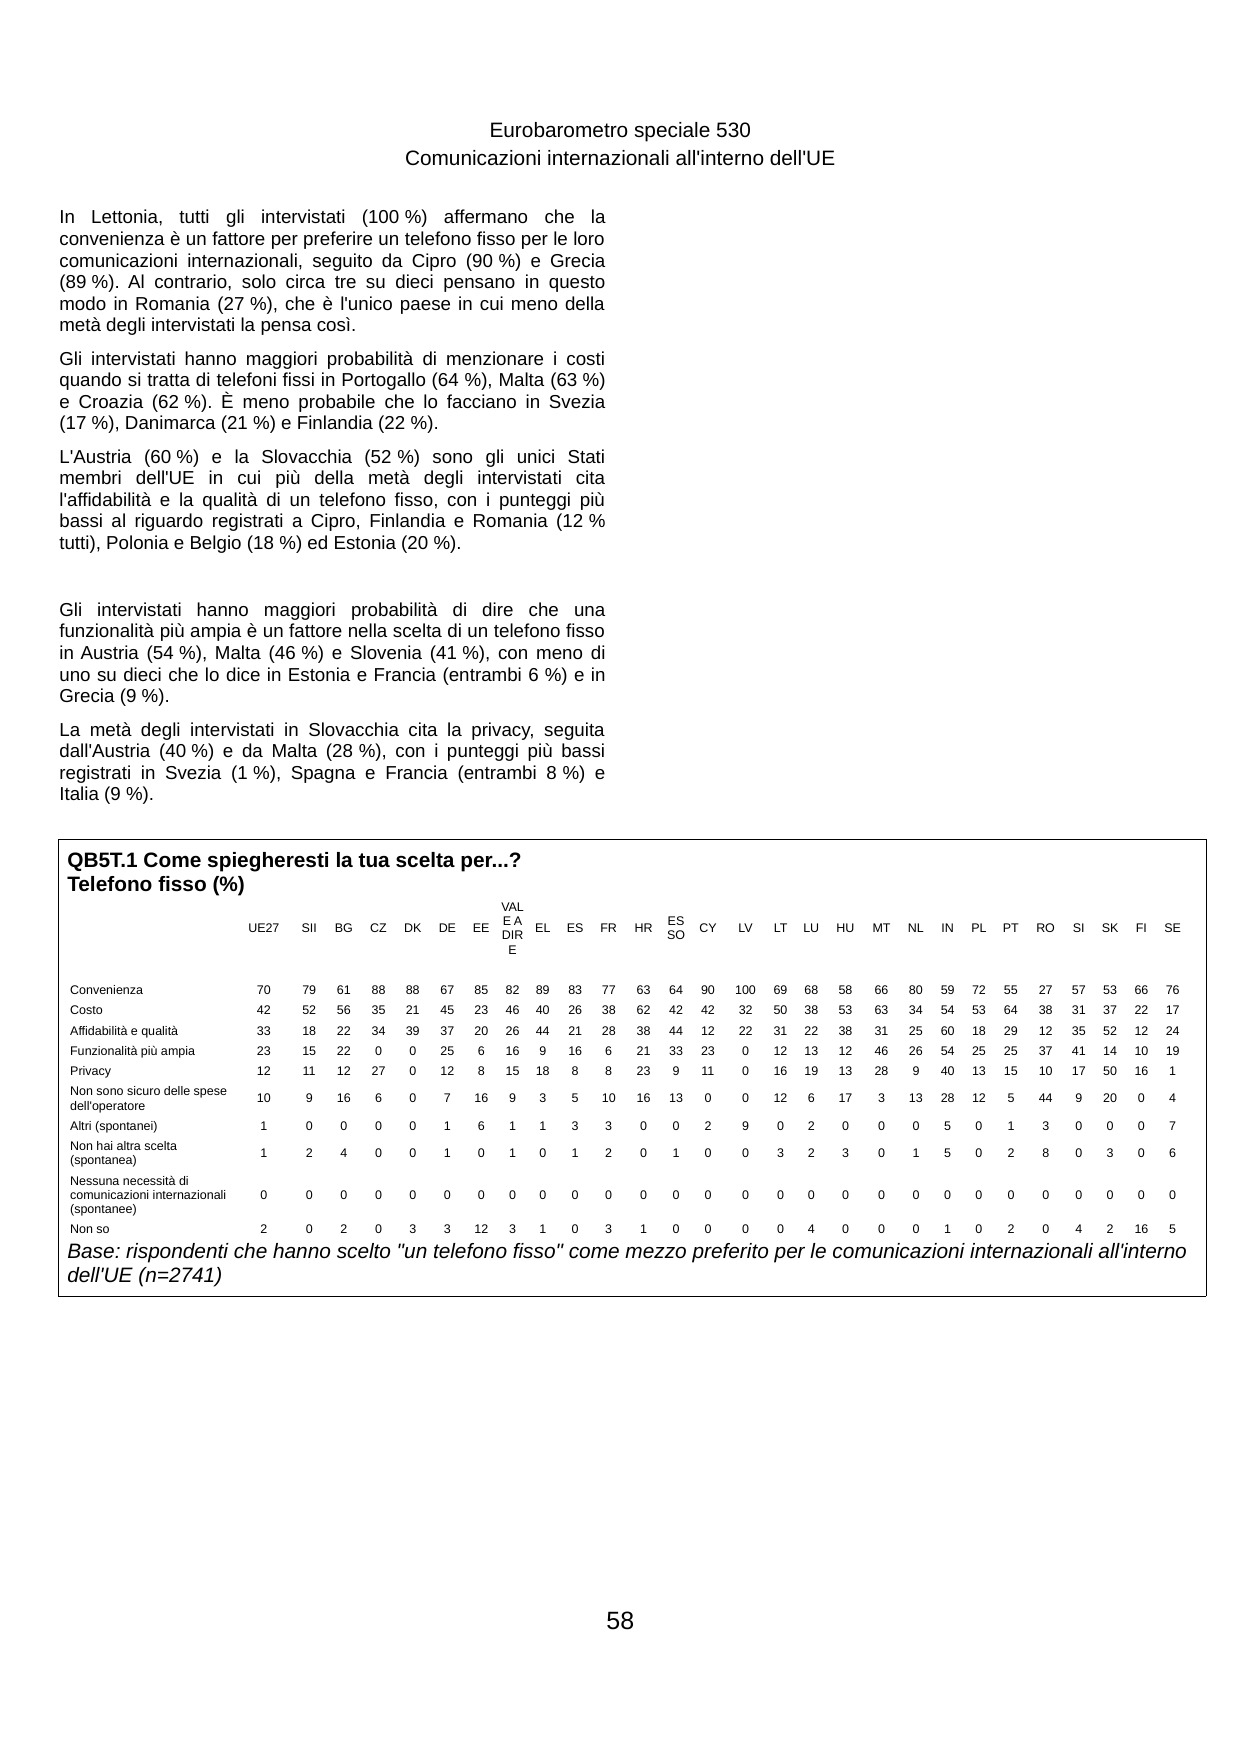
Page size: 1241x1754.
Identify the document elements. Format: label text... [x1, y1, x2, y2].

table_cell 0 [661, 1219, 690, 1239]
table_header FI [1127, 896, 1156, 959]
table_cell [899, 960, 932, 980]
table_cell 0 [863, 1219, 899, 1239]
table_cell 2 [795, 1136, 827, 1170]
table_cell 12 [326, 1061, 361, 1081]
table_cell 0 [690, 1136, 725, 1170]
table_cell 0 [963, 1115, 994, 1136]
table_cell 64 [994, 1000, 1027, 1020]
table_cell 66 [1127, 980, 1156, 1000]
table_cell [464, 960, 498, 980]
table_cell 6 [361, 1081, 395, 1115]
table_cell [795, 960, 827, 980]
table_cell 16 [1127, 1219, 1156, 1239]
table_cell Affidabilità e qualità [67, 1020, 235, 1040]
table_cell 22 [725, 1020, 766, 1040]
table_cell 17 [1156, 1000, 1189, 1020]
table_cell 13 [963, 1061, 994, 1081]
table_cell 0 [1064, 1115, 1093, 1136]
table_cell 24 [1156, 1020, 1189, 1040]
table_cell 0 [1093, 1115, 1127, 1136]
table_cell 3 [1093, 1136, 1127, 1170]
table_cell 20 [1093, 1081, 1127, 1115]
table_cell Nessuna necessità di comunicazioni internazionali (spontanee) [67, 1170, 235, 1219]
table_cell 22 [795, 1020, 827, 1040]
table_cell 16 [766, 1061, 795, 1081]
table_cell 0 [558, 1219, 592, 1239]
table_cell 0 [1027, 1170, 1064, 1219]
text In Lettonia, tutti gli intervistati (100 %) affermano che la convenienza è un fattore per preferire un telefono fisso per le loro comunicazioni internazionali, seguito da Cipro (90 %) e Grecia (89 %). Al contrario, solo circa tre su dieci pensano in questo modo in Romania (27 %), che è l'unico paese in cui meno della metà degli intervistati la pensa così. [59, 206, 605, 336]
table_cell 0 [827, 1170, 863, 1219]
table_cell 12 [430, 1061, 464, 1081]
table_cell 4 [326, 1136, 361, 1170]
table_cell 12 [766, 1081, 795, 1115]
table_cell 16 [625, 1081, 661, 1115]
text Gli intervistati hanno maggiori probabilità di menzionare i costi quando si tratta di telefoni fissi in Portogallo (64 %), Malta (63 %) e Croazia (62 %). È meno probabile che lo facciano in Svezia (17 %), Danimarca (21 %) e Finlandia (22 %). [59, 347, 605, 434]
table_cell 12 [963, 1081, 994, 1115]
table_cell 2 [326, 1219, 361, 1239]
table_cell 37 [430, 1020, 464, 1040]
table_cell 0 [827, 1115, 863, 1136]
table_cell 26 [558, 1000, 592, 1020]
table_cell 5 [994, 1081, 1027, 1115]
table_cell 0 [592, 1170, 625, 1219]
table_cell 23 [464, 1000, 498, 1020]
table_cell [690, 960, 725, 980]
table_cell 0 [498, 1170, 527, 1219]
table_cell 5 [558, 1081, 592, 1115]
text Base: rispondenti che hanno scelto "un telefono fisso" come mezzo preferito per le comunicazioni internazionali all'interno dell'UE (n=2741) [67, 1239, 1197, 1287]
table_cell 18 [527, 1061, 558, 1081]
table_cell 1 [625, 1219, 661, 1239]
table_cell 0 [766, 1219, 795, 1239]
table_cell 28 [863, 1061, 899, 1081]
table_cell 0 [527, 1136, 558, 1170]
table_cell 3 [558, 1115, 592, 1136]
table_cell 23 [625, 1061, 661, 1081]
table_cell 15 [498, 1061, 527, 1081]
table_cell 89 [527, 980, 558, 1000]
table_cell 19 [1156, 1040, 1189, 1061]
table_cell 13 [661, 1081, 690, 1115]
table_cell 52 [292, 1000, 326, 1020]
table_header [67, 896, 235, 959]
table_header MT [863, 896, 899, 959]
table_cell 39 [395, 1020, 430, 1040]
table_cell 0 [464, 1136, 498, 1170]
table_cell 0 [625, 1170, 661, 1219]
table_header SI [1064, 896, 1093, 959]
table_cell Altri (spontanei) [67, 1115, 235, 1136]
table_cell 13 [795, 1040, 827, 1061]
table_cell 13 [827, 1061, 863, 1081]
table_cell 16 [558, 1040, 592, 1061]
table_cell 58 [827, 980, 863, 1000]
text Telefono fisso (%) [67, 872, 1197, 896]
table_cell 0 [1127, 1136, 1156, 1170]
table_cell 9 [527, 1040, 558, 1061]
table_cell 9 [1064, 1081, 1093, 1115]
table_cell 12 [690, 1020, 725, 1040]
text QB5T.1 Come spiegheresti la tua scelta per...? [67, 848, 1197, 872]
table_cell 53 [827, 1000, 863, 1020]
table_cell 0 [235, 1170, 292, 1219]
table_cell 0 [795, 1170, 827, 1219]
table_cell 35 [1064, 1020, 1093, 1040]
table_cell 2 [592, 1136, 625, 1170]
table_cell 26 [899, 1040, 932, 1061]
table_header SE [1156, 896, 1189, 959]
table_cell 0 [361, 1219, 395, 1239]
table_cell 0 [827, 1219, 863, 1239]
table_cell 88 [361, 980, 395, 1000]
table_cell 0 [527, 1170, 558, 1219]
table_cell 0 [725, 1061, 766, 1081]
table_cell 83 [558, 980, 592, 1000]
table_cell 10 [592, 1081, 625, 1115]
table_cell [863, 960, 899, 980]
table_cell 1 [235, 1136, 292, 1170]
table_cell [1127, 960, 1156, 980]
table_cell 0 [932, 1170, 963, 1219]
table_cell 0 [690, 1219, 725, 1239]
table_cell Convenienza [67, 980, 235, 1000]
table_cell 53 [1093, 980, 1127, 1000]
table_cell 0 [1127, 1170, 1156, 1219]
table_cell 34 [899, 1000, 932, 1020]
table_cell 17 [1064, 1061, 1093, 1081]
table_cell 69 [766, 980, 795, 1000]
table_cell 0 [361, 1136, 395, 1170]
table_cell [235, 960, 292, 980]
table_header VALE A DIRE [498, 896, 527, 959]
table_cell 38 [625, 1020, 661, 1040]
table_header RO [1027, 896, 1064, 959]
table_cell 70 [235, 980, 292, 1000]
table_cell Costo [67, 1000, 235, 1020]
table_cell 10 [1127, 1040, 1156, 1061]
table_cell [661, 960, 690, 980]
table_cell [558, 960, 592, 980]
table_cell 25 [430, 1040, 464, 1061]
table_cell 66 [863, 980, 899, 1000]
table_header ES [558, 896, 592, 959]
table_cell 15 [292, 1040, 326, 1061]
table_cell 13 [899, 1081, 932, 1115]
table_cell 23 [690, 1040, 725, 1061]
table_cell 27 [361, 1061, 395, 1081]
table_cell 1 [661, 1136, 690, 1170]
table_cell 4 [1064, 1219, 1093, 1239]
table_cell 44 [527, 1020, 558, 1040]
table_cell 0 [625, 1115, 661, 1136]
table_cell 11 [292, 1061, 326, 1081]
table_cell [994, 960, 1027, 980]
table_cell 41 [1064, 1040, 1093, 1061]
table_cell 10 [1027, 1061, 1064, 1081]
table_cell 9 [292, 1081, 326, 1115]
table_cell 6 [464, 1040, 498, 1061]
table_cell 0 [361, 1115, 395, 1136]
table_cell 9 [899, 1061, 932, 1081]
text L'Austria (60 %) e la Slovacchia (52 %) sono gli unici Stati membri dell'UE in cui più della metà degli intervistati cita l'affidabilità e la qualità di un telefono fisso, con i punteggi più bassi al riguardo registrati a Cipro, Finlandia e Romania (12 % tutti), Polonia e Belgio (18 %) ed Estonia (20 %). [59, 446, 605, 553]
table_cell 6 [464, 1115, 498, 1136]
table_header LT [766, 896, 795, 959]
table_cell 0 [661, 1170, 690, 1219]
table_cell 25 [994, 1040, 1027, 1061]
table_cell 1 [498, 1136, 527, 1170]
table_cell 19 [795, 1061, 827, 1081]
table_cell 0 [963, 1219, 994, 1239]
table_header EL [527, 896, 558, 959]
table_cell 0 [292, 1219, 326, 1239]
table_cell 6 [1156, 1136, 1189, 1170]
table_header DK [395, 896, 430, 959]
table_cell 16 [326, 1081, 361, 1115]
table_cell 46 [863, 1040, 899, 1061]
table_cell 61 [326, 980, 361, 1000]
table_cell 3 [498, 1219, 527, 1239]
table_cell 8 [1027, 1136, 1064, 1170]
table_cell 7 [1156, 1115, 1189, 1136]
table_cell 14 [1093, 1040, 1127, 1061]
table_cell 9 [498, 1081, 527, 1115]
table_cell 12 [827, 1040, 863, 1061]
table_cell 0 [326, 1115, 361, 1136]
table_cell 4 [795, 1219, 827, 1239]
table_cell 1 [430, 1136, 464, 1170]
table_cell [430, 960, 464, 980]
table_cell Non hai altra scelta (spontanea) [67, 1136, 235, 1170]
table_cell 38 [592, 1000, 625, 1020]
table_cell 5 [932, 1115, 963, 1136]
table_cell [592, 960, 625, 980]
table_cell 2 [994, 1219, 1027, 1239]
table_cell 63 [863, 1000, 899, 1020]
table_cell 2 [235, 1219, 292, 1239]
table_cell 0 [395, 1061, 430, 1081]
table_cell 21 [625, 1040, 661, 1061]
table_cell 37 [1093, 1000, 1127, 1020]
table_cell 23 [235, 1040, 292, 1061]
table_cell 0 [625, 1136, 661, 1170]
table_cell 8 [592, 1061, 625, 1081]
table_cell 3 [766, 1136, 795, 1170]
table_cell 0 [899, 1170, 932, 1219]
table_cell 85 [464, 980, 498, 1000]
table_cell 16 [464, 1081, 498, 1115]
table_cell 63 [625, 980, 661, 1000]
table_cell 28 [592, 1020, 625, 1040]
table_cell 18 [963, 1020, 994, 1040]
table_cell 3 [395, 1219, 430, 1239]
table_header PT [994, 896, 1027, 959]
table_cell 0 [863, 1136, 899, 1170]
table_cell 38 [827, 1020, 863, 1040]
table_cell 0 [661, 1115, 690, 1136]
table_cell 9 [725, 1115, 766, 1136]
table_cell 1 [527, 1219, 558, 1239]
table_cell Non so [67, 1219, 235, 1239]
table_header BG [326, 896, 361, 959]
table_header HU [827, 896, 863, 959]
table_cell 1 [558, 1136, 592, 1170]
table_cell 22 [326, 1020, 361, 1040]
table_cell 72 [963, 980, 994, 1000]
table_cell 32 [725, 1000, 766, 1020]
table_cell 0 [899, 1115, 932, 1136]
table_cell 2 [690, 1115, 725, 1136]
table_cell 16 [498, 1040, 527, 1061]
table_cell 0 [863, 1170, 899, 1219]
table_cell 1 [235, 1115, 292, 1136]
table_cell [766, 960, 795, 980]
table_cell 0 [395, 1040, 430, 1061]
table_cell 50 [1093, 1061, 1127, 1081]
table_cell 10 [235, 1081, 292, 1115]
table_header LU [795, 896, 827, 959]
table_header FR [592, 896, 625, 959]
table_header HR [625, 896, 661, 959]
table_cell 22 [326, 1040, 361, 1061]
table_cell 0 [292, 1115, 326, 1136]
table_cell 42 [690, 1000, 725, 1020]
table_header IN [932, 896, 963, 959]
table_cell Funzionalità più ampia [67, 1040, 235, 1061]
table_cell 0 [1064, 1136, 1093, 1170]
table_cell 100 [725, 980, 766, 1000]
table_cell [1156, 960, 1189, 980]
table_cell 15 [994, 1061, 1027, 1081]
table_cell 46 [498, 1000, 527, 1020]
table_cell 5 [1156, 1219, 1189, 1239]
table_cell 40 [932, 1061, 963, 1081]
table_header SII [292, 896, 326, 959]
table_cell 42 [661, 1000, 690, 1020]
table_cell 77 [592, 980, 625, 1000]
table_cell 37 [1027, 1040, 1064, 1061]
table_cell 0 [326, 1170, 361, 1219]
table_cell [361, 960, 395, 980]
table_cell 8 [558, 1061, 592, 1081]
table_header EE [464, 896, 498, 959]
table_header NL [899, 896, 932, 959]
table_cell 0 [1127, 1081, 1156, 1115]
table_cell 12 [464, 1219, 498, 1239]
table_cell 0 [464, 1170, 498, 1219]
table_cell 33 [661, 1040, 690, 1061]
table_cell 31 [863, 1020, 899, 1040]
table_cell 1 [994, 1115, 1027, 1136]
table_cell 53 [963, 1000, 994, 1020]
table_cell 3 [863, 1081, 899, 1115]
table_cell 28 [932, 1081, 963, 1115]
table_cell 80 [899, 980, 932, 1000]
table_cell 6 [592, 1040, 625, 1061]
table_cell 0 [395, 1081, 430, 1115]
table_cell 44 [661, 1020, 690, 1040]
table_cell 79 [292, 980, 326, 1000]
table_cell 0 [395, 1136, 430, 1170]
table_cell 25 [899, 1020, 932, 1040]
table_cell 0 [766, 1115, 795, 1136]
table_cell 57 [1064, 980, 1093, 1000]
table_header SK [1093, 896, 1127, 959]
table_cell 8 [464, 1061, 498, 1081]
table_cell 2 [795, 1115, 827, 1136]
table_cell 22 [1127, 1000, 1156, 1020]
table_cell 3 [827, 1136, 863, 1170]
table_cell 29 [994, 1020, 1027, 1040]
table_cell [725, 960, 766, 980]
table_cell 0 [725, 1219, 766, 1239]
table_cell 0 [395, 1170, 430, 1219]
table_cell [827, 960, 863, 980]
table_cell [1064, 960, 1093, 980]
table_cell 27 [1027, 980, 1064, 1000]
table_cell 21 [558, 1020, 592, 1040]
table_cell 1 [498, 1115, 527, 1136]
table_cell 0 [863, 1115, 899, 1136]
text Gli intervistati hanno maggiori probabilità di dire che una funzionalità più ampia è un fattore nella scelta di un telefono fisso in Austria (54 %), Malta (46 %) e Slovenia (41 %), con meno di uno su dieci che lo dice in Estonia e Francia (entrambi 6 %) e in Grecia (9 %). [59, 599, 605, 707]
table_cell 64 [661, 980, 690, 1000]
table_cell [498, 960, 527, 980]
table_cell [67, 960, 235, 980]
table_cell 38 [1027, 1000, 1064, 1020]
table_cell 6 [795, 1081, 827, 1115]
table_header LV [725, 896, 766, 959]
table_cell 0 [1156, 1170, 1189, 1219]
table_cell 0 [1127, 1115, 1156, 1136]
table_header DE [430, 896, 464, 959]
table_cell [625, 960, 661, 980]
table_cell 20 [464, 1020, 498, 1040]
table_cell 4 [1156, 1081, 1189, 1115]
table_cell 54 [932, 1000, 963, 1020]
table_cell 60 [932, 1020, 963, 1040]
table_cell 0 [994, 1170, 1027, 1219]
table_cell 0 [725, 1081, 766, 1115]
table_cell 76 [1156, 980, 1189, 1000]
table_cell 31 [1064, 1000, 1093, 1020]
table_cell 38 [795, 1000, 827, 1020]
table_cell 62 [625, 1000, 661, 1020]
table_cell 0 [766, 1170, 795, 1219]
table_cell 0 [963, 1170, 994, 1219]
table_cell [527, 960, 558, 980]
table_cell 12 [1127, 1020, 1156, 1040]
table_cell 0 [899, 1219, 932, 1239]
table_cell 0 [395, 1115, 430, 1136]
table_cell 7 [430, 1081, 464, 1115]
table_cell 21 [395, 1000, 430, 1020]
table_cell 34 [361, 1020, 395, 1040]
table_cell 0 [690, 1170, 725, 1219]
table_cell 12 [1027, 1020, 1064, 1040]
table_cell 0 [1027, 1219, 1064, 1239]
table_cell 59 [932, 980, 963, 1000]
table_cell 1 [932, 1219, 963, 1239]
table_cell 0 [1064, 1170, 1093, 1219]
table_cell 1 [430, 1115, 464, 1136]
table_cell 5 [932, 1136, 963, 1170]
table_cell 11 [690, 1061, 725, 1081]
table_cell 0 [430, 1170, 464, 1219]
table_cell 2 [292, 1136, 326, 1170]
table_cell 3 [527, 1081, 558, 1115]
table_cell 12 [235, 1061, 292, 1081]
table_cell [326, 960, 361, 980]
table_cell 88 [395, 980, 430, 1000]
table_cell 1 [527, 1115, 558, 1136]
table_cell 54 [932, 1040, 963, 1061]
table_cell 0 [690, 1081, 725, 1115]
table_cell 44 [1027, 1081, 1064, 1115]
table_cell 0 [725, 1040, 766, 1061]
table_header ESSO [661, 896, 690, 959]
table_cell 0 [725, 1170, 766, 1219]
table_cell 35 [361, 1000, 395, 1020]
table_cell [1027, 960, 1064, 980]
table_cell [932, 960, 963, 980]
table_cell 90 [690, 980, 725, 1000]
table_cell Privacy [67, 1061, 235, 1081]
table_cell [395, 960, 430, 980]
table_cell 50 [766, 1000, 795, 1020]
table_cell [292, 960, 326, 980]
table_cell 0 [361, 1040, 395, 1061]
table_cell 56 [326, 1000, 361, 1020]
table_cell 25 [963, 1040, 994, 1061]
table_cell 1 [899, 1136, 932, 1170]
table_cell Non sono sicuro delle spese dell'operatore [67, 1081, 235, 1115]
table_cell [1093, 960, 1127, 980]
table_cell 16 [1127, 1061, 1156, 1081]
table_cell 52 [1093, 1020, 1127, 1040]
table_cell 67 [430, 980, 464, 1000]
table_cell 18 [292, 1020, 326, 1040]
table_header PL [963, 896, 994, 959]
table_cell 0 [292, 1170, 326, 1219]
table_cell 40 [527, 1000, 558, 1020]
table_cell 45 [430, 1000, 464, 1020]
table_cell 2 [1093, 1219, 1127, 1239]
table_cell 26 [498, 1020, 527, 1040]
table_cell 3 [430, 1219, 464, 1239]
table_cell 0 [1093, 1170, 1127, 1219]
table_cell 1 [1156, 1061, 1189, 1081]
table_cell 0 [725, 1136, 766, 1170]
table_cell 3 [592, 1219, 625, 1239]
table_cell 42 [235, 1000, 292, 1020]
table_cell 0 [558, 1170, 592, 1219]
table_cell 3 [1027, 1115, 1064, 1136]
table_cell 17 [827, 1081, 863, 1115]
table_cell [963, 960, 994, 980]
table_cell 31 [766, 1020, 795, 1040]
table_cell 12 [766, 1040, 795, 1061]
table_cell 9 [661, 1061, 690, 1081]
table_header CY [690, 896, 725, 959]
table_cell 0 [361, 1170, 395, 1219]
table_cell 33 [235, 1020, 292, 1040]
text La metà degli intervistati in Slovacchia cita la privacy, seguita dall'Austria (40 %) e da Malta (28 %), con i punteggi più bassi registrati in Svezia (1 %), Spagna e Francia (entrambi 8 %) e Italia (9 %). [59, 718, 605, 805]
table_cell 82 [498, 980, 527, 1000]
table_header UE27 [235, 896, 292, 959]
table_cell 68 [795, 980, 827, 1000]
table_header CZ [361, 896, 395, 959]
table_cell 55 [994, 980, 1027, 1000]
table_cell 0 [963, 1136, 994, 1170]
table_cell 2 [994, 1136, 1027, 1170]
table_cell 3 [592, 1115, 625, 1136]
